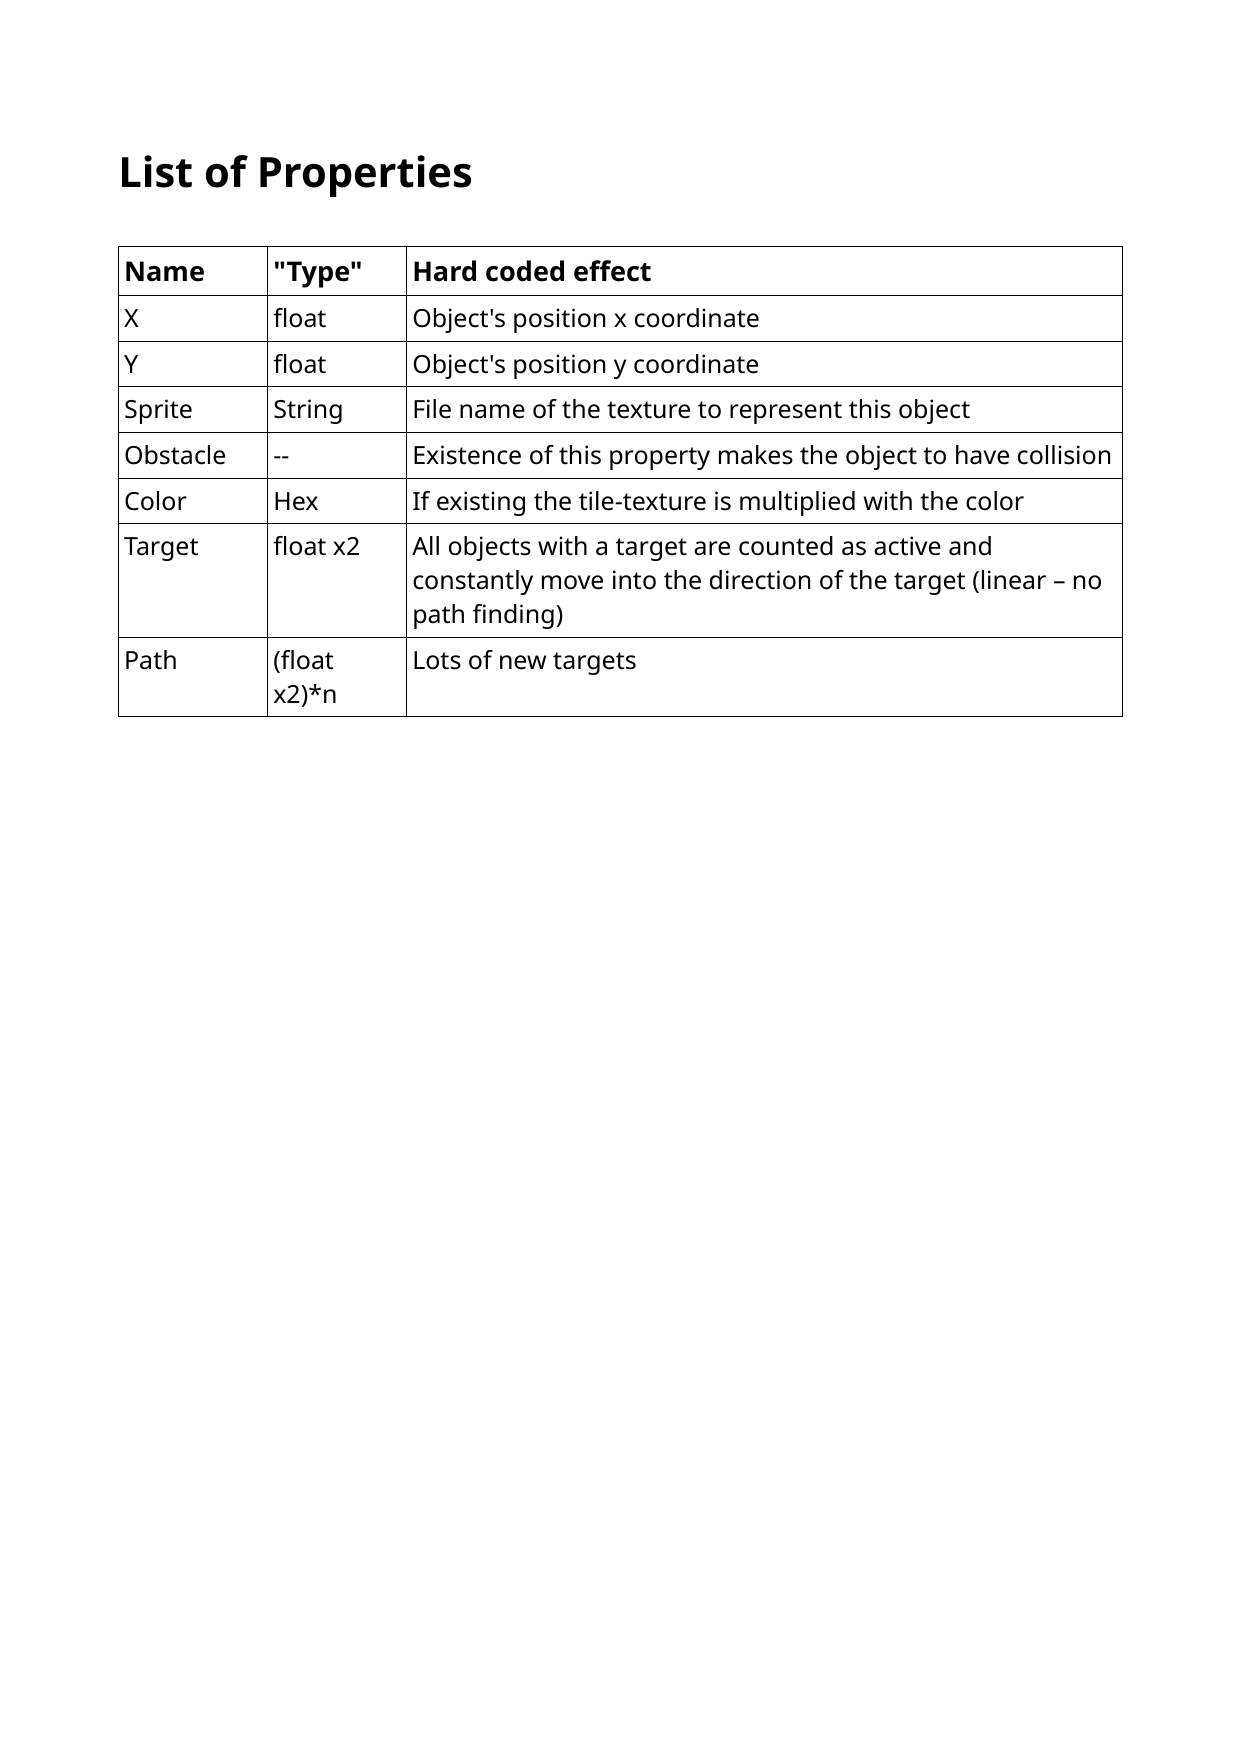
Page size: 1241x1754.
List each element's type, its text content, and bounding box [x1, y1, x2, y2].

table_header "Type" [268, 247, 406, 295]
table_cell Object's position x coordinate [407, 296, 1122, 341]
table_cell float [268, 342, 406, 386]
table_cell Existence of this property makes the object to have collision [407, 433, 1122, 477]
table_cell Obstacle [119, 433, 267, 477]
table_cell Path [119, 638, 267, 716]
table_cell -- [268, 433, 406, 477]
table_cell Color [119, 479, 267, 523]
table_header Name [119, 247, 267, 295]
table_cell Lots of new targets [407, 638, 1122, 716]
table_cell Target [119, 524, 267, 637]
table_cell File name of the texture to represent this object [407, 387, 1122, 432]
table_header Hard coded effect [407, 247, 1122, 295]
table_cell String [268, 387, 406, 432]
table_cell Object's position y coordinate [407, 342, 1122, 386]
table_cell (float x2)*n [268, 638, 406, 716]
table_cell Hex [268, 479, 406, 523]
table_cell float [268, 296, 406, 341]
table_cell All objects with a target are counted as active and constantly move into the direction of the target (linear – no path finding) [407, 524, 1122, 637]
table_cell If existing the tile-texture is multiplied with the color [407, 479, 1122, 523]
table_cell X [119, 296, 267, 341]
table_cell Y [119, 342, 267, 386]
table_cell Sprite [119, 387, 267, 432]
subtitle List of Properties [118, 143, 1122, 200]
table_cell float x2 [268, 524, 406, 637]
